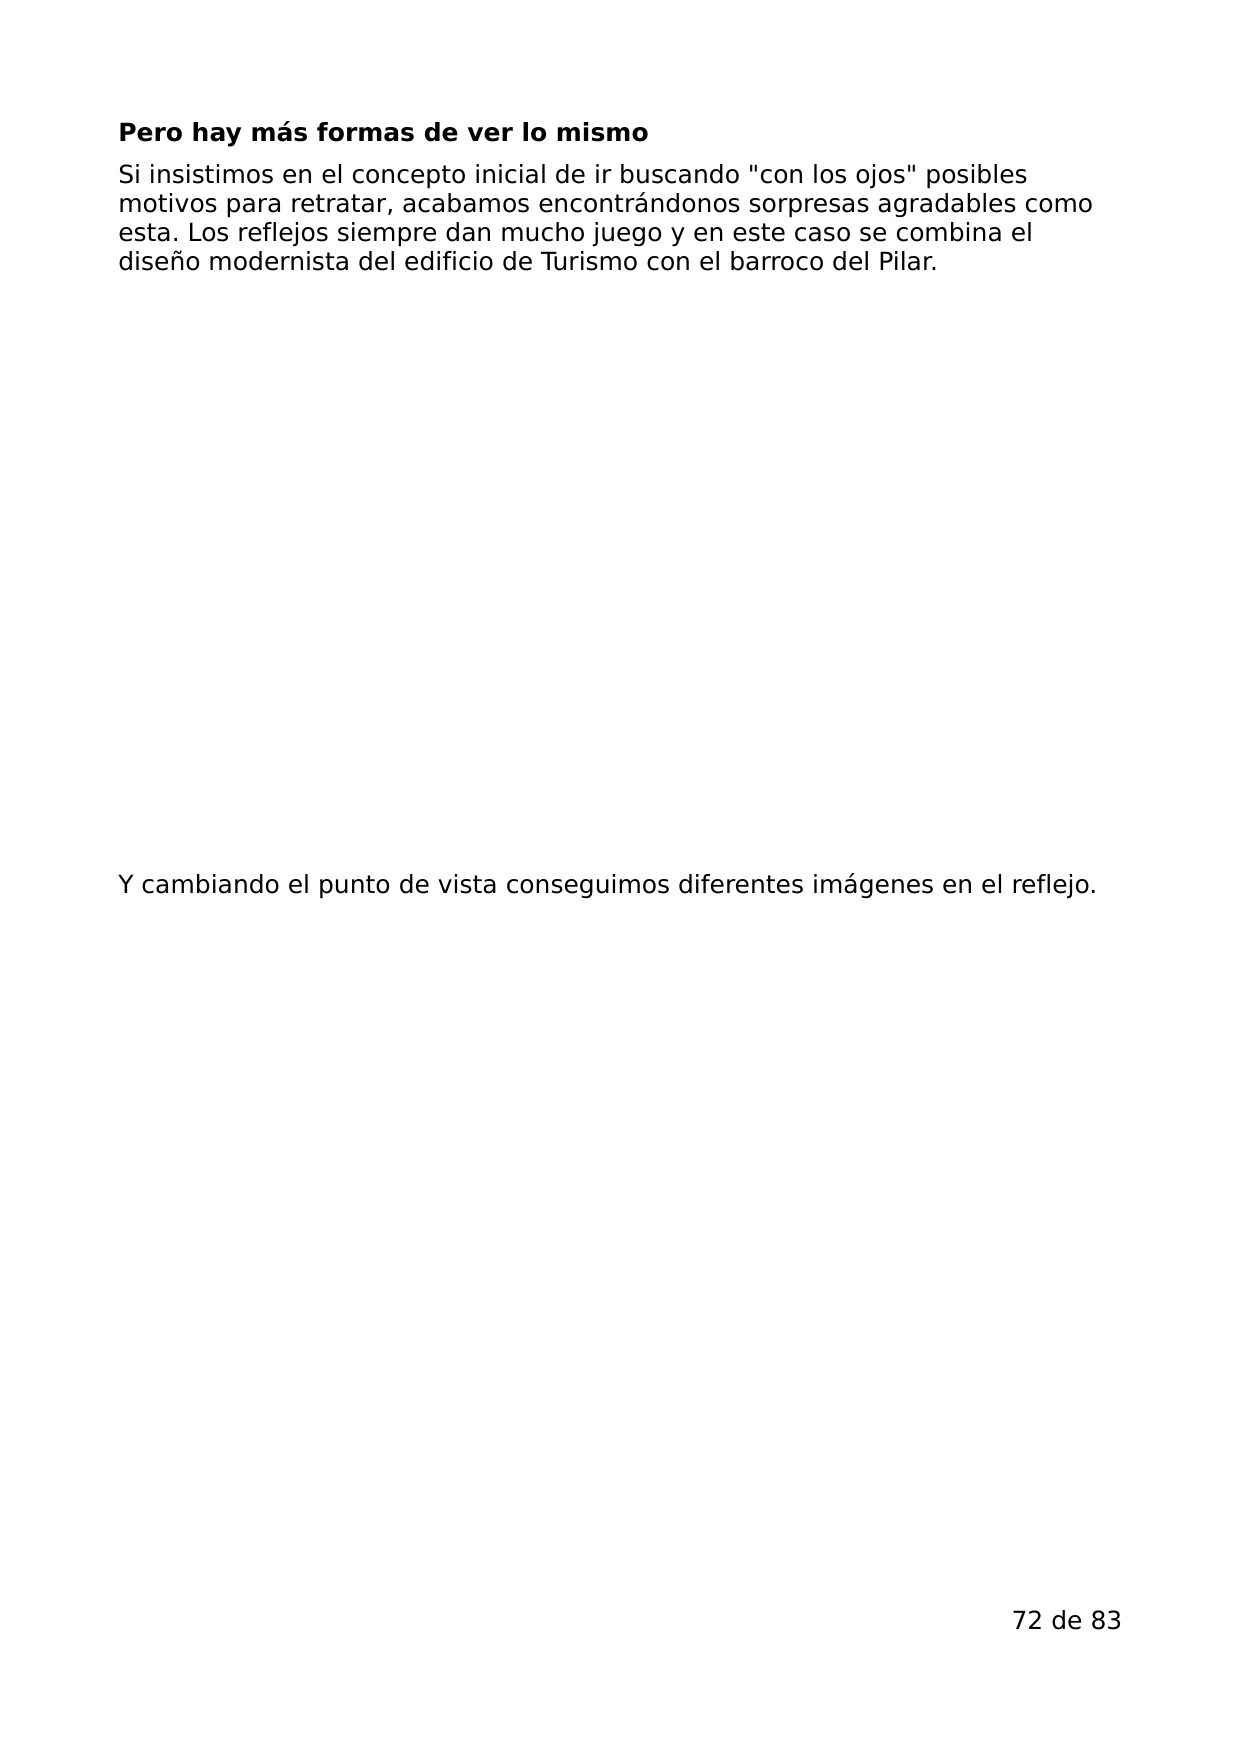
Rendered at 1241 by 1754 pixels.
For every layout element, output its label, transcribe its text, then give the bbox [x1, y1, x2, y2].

text Y cambiando el punto de vista conseguimos diferentes imágenes en el reflejo. [118, 870, 1122, 899]
text Pero hay más formas de ver lo mismo [118, 118, 1122, 147]
text Si insistimos en el concepto inicial de ir buscando "con los ojos" posibles motivos para retratar, acabamos encontrándonos sorpresas agradables como esta. Los reflejos siempre dan mucho juego y en este caso se combina el diseño modernista del edificio de Turismo con el barroco del Pilar. [118, 160, 1122, 276]
